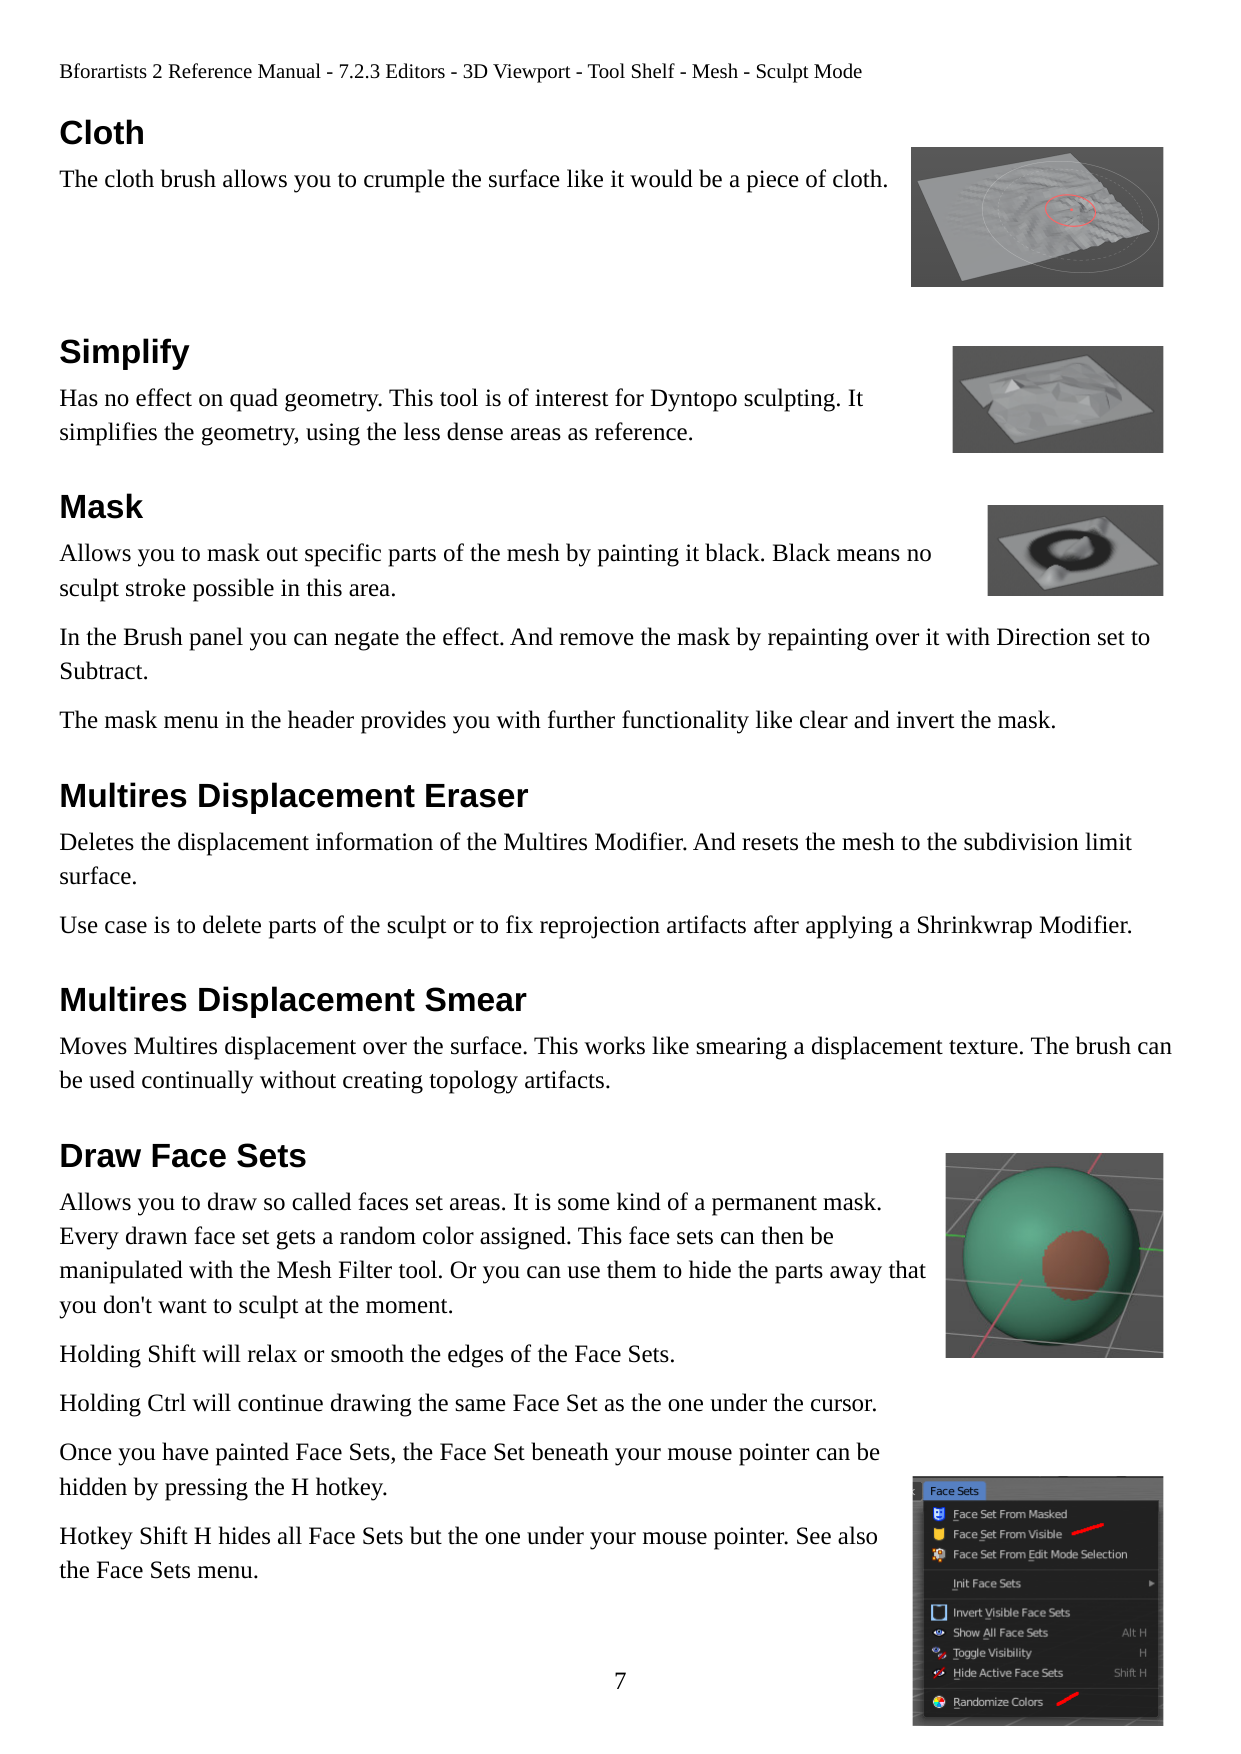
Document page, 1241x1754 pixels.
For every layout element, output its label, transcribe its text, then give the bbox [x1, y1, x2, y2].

picture [952, 346, 1164, 453]
picture [987, 505, 1164, 596]
text Holding Ctrl will continue drawing the same Face Set as the one under the cursor. [59, 1388, 1181, 1417]
text In the Brush panel you can negate the effect. And remove the mask by repainting over it with Direction set to Subtract. [59, 622, 1181, 685]
text Has no effect on quad geometry. This tool is of interest for Dyntopo sculpting. It simplifies the geometry, using the less dense areas as reference. [59, 383, 952, 446]
subtitle Draw Face Sets [59, 1136, 1181, 1174]
subtitle Mask [59, 487, 1181, 526]
text The cloth brush allows you to crumple the surface like it would be a piece of cloth. [59, 164, 911, 192]
picture [911, 147, 1164, 287]
subtitle Simplify [59, 332, 1181, 370]
subtitle Multires Displacement Eraser [59, 775, 1181, 814]
text Hotkey Shift H hides all Face Sets but the one under your mouse pointer. See also the Face Sets menu. [59, 1521, 912, 1584]
subtitle Multires Displacement Smear [59, 980, 1181, 1019]
text Deletes the displacement information of the Multires Modifier. And resets the mesh to the subdivision limit surface. [59, 827, 1181, 890]
text Moves Multires displacement over the surface. This works like smearing a displacement texture. The brush can be used continually without creating topology artifacts. [59, 1031, 1181, 1094]
text Use case is to delete parts of the sculpt or to fix reprojection artifacts after applying a Shrinkwrap Modifier. [59, 910, 1181, 939]
text Holding Shift will relax or smooth the edges of the Face Sets. [59, 1339, 1181, 1368]
picture [912, 1476, 1164, 1726]
text The mask menu in the header provides you with further functionality like clear and invert the mask. [59, 706, 1181, 734]
text Allows you to mask out specific parts of the mesh by painting it black. Black means no sculpt stroke possible in this area. [59, 538, 1181, 602]
text Allows you to draw so called faces set areas. It is some kind of a permanent mask. Every drawn face set gets a random color assigned. This face sets can then be manipulated with the Mesh Filter tool. Or you can use them to hide the parts away that you don't want to sculpt at the moment. [59, 1187, 945, 1319]
text Once you have painted Face Sets, the Face Set beneath your mouse pointer can be hidden by pressing the H hotkey. [59, 1437, 1181, 1501]
picture [945, 1153, 1164, 1358]
subtitle Cloth [59, 113, 1181, 151]
